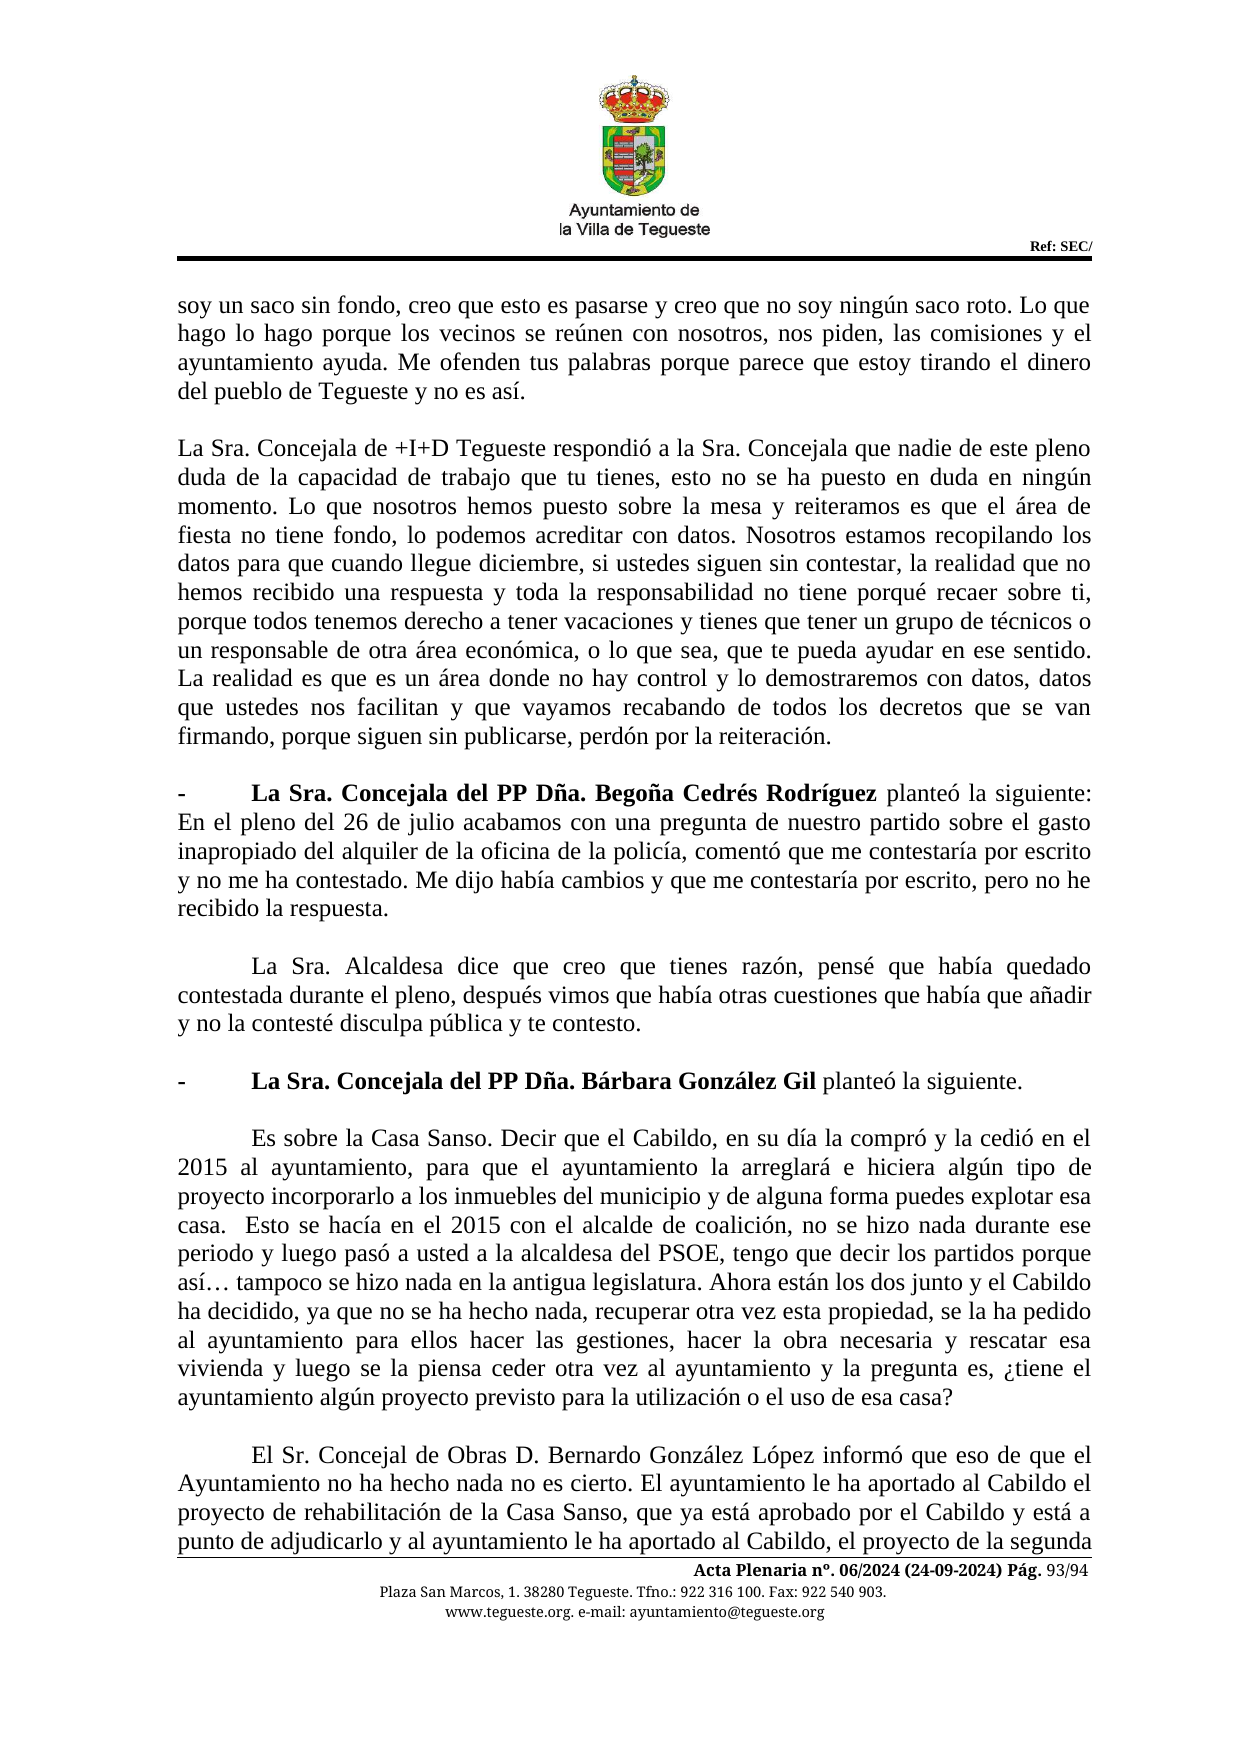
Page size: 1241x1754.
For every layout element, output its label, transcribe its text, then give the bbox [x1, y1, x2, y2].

list La Sra. Concejala del PP Dña. Bárbara González Gil planteó la siguiente. [177, 1066, 1092, 1095]
list El Sr. Concejal de Obras D. Bernardo González López informó que eso de que el Ayuntamiento no ha hecho nada no es cierto. El ayuntamiento le ha aportado al Cabildo el proyecto de rehabilitación de la Casa Sanso, que ya está aprobado por el Cabildo y está a punto de adjudicarlo y al ayuntamiento le ha aportado al Cabildo, el proyecto de la segunda [177, 1440, 1092, 1555]
list La Sra. Alcaldesa dice que creo que tienes razón, pensé que había quedado contestada durante el pleno, después vimos que había otras cuestiones que había que añadir y no la contesté disculpa pública y te contesto. [177, 951, 1092, 1037]
list La Sra. Concejala del PP Dña. Begoña Cedrés Rodríguez planteó la siguiente: En el pleno del 26 de julio acabamos con una pregunta de nuestro partido sobre el gasto inapropiado del alquiler de la oficina de la policía, comentó que me contestaría por escrito y no me ha contestado. Me dijo había cambios y que me contestaría por escrito, pero no he recibido la respuesta. [177, 778, 1092, 922]
text La Sra. Concejala de +I+D Tegueste respondió a la Sra. Concejala que nadie de este pleno duda de la capacidad de trabajo que tu tienes, esto no se ha puesto en duda en ningún momento. Lo que nosotros hemos puesto sobre la mesa y reiteramos es que el área de fiesta no tiene fondo, lo podemos acreditar con datos. Nosotros estamos recopilando los datos para que cuando llegue diciembre, si ustedes siguen sin contestar, la realidad que no hemos recibido una respuesta y toda la responsabilidad no tiene porqué recaer sobre ti, porque todos tenemos derecho a tener vacaciones y tienes que tener un grupo de técnicos o un responsable de otra área económica, o lo que sea, que te pueda ayudar en ese sentido. La realidad es que es un área donde no hay control y lo demostraremos con datos, datos que ustedes nos facilitan y que vayamos recabando de todos los decretos que se van firmando, porque siguen sin publicarse, perdón por la reiteración. [177, 433, 1092, 750]
list Es sobre la Casa Sanso. Decir que el Cabildo, en su día la compró y la cedió en el 2015 al ayuntamiento, para que el ayuntamiento la arreglará e hiciera algún tipo de proyecto incorporarlo a los inmuebles del municipio y de alguna forma puedes explotar esa casa. Esto se hacía en el 2015 con el alcalde de coalición, no se hizo nada durante ese periodo y luego pasó a usted a la alcaldesa del PSOE, tengo que decir los partidos porque así… tampoco se hizo nada en la antigua legislatura. Ahora están los dos junto y el Cabildo ha decidido, ya que no se ha hecho nada, recuperar otra vez esta propiedad, se la ha pedido al ayuntamiento para ellos hacer las gestiones, hacer la obra necesaria y rescatar esa vivienda y luego se la piensa ceder otra vez al ayuntamiento y la pregunta es, ¿tiene el ayuntamiento algún proyecto previsto para la utilización o el uso de esa casa? [177, 1123, 1092, 1411]
text soy un saco sin fondo, creo que esto es pasarse y creo que no soy ningún saco roto. Lo que hago lo hago porque los vecinos se reúnen con nosotros, nos piden, las comisiones y el ayuntamiento ayuda. Me ofenden tus palabras porque parece que estoy tirando el dinero del pueblo de Tegueste y no es así. [177, 290, 1092, 405]
